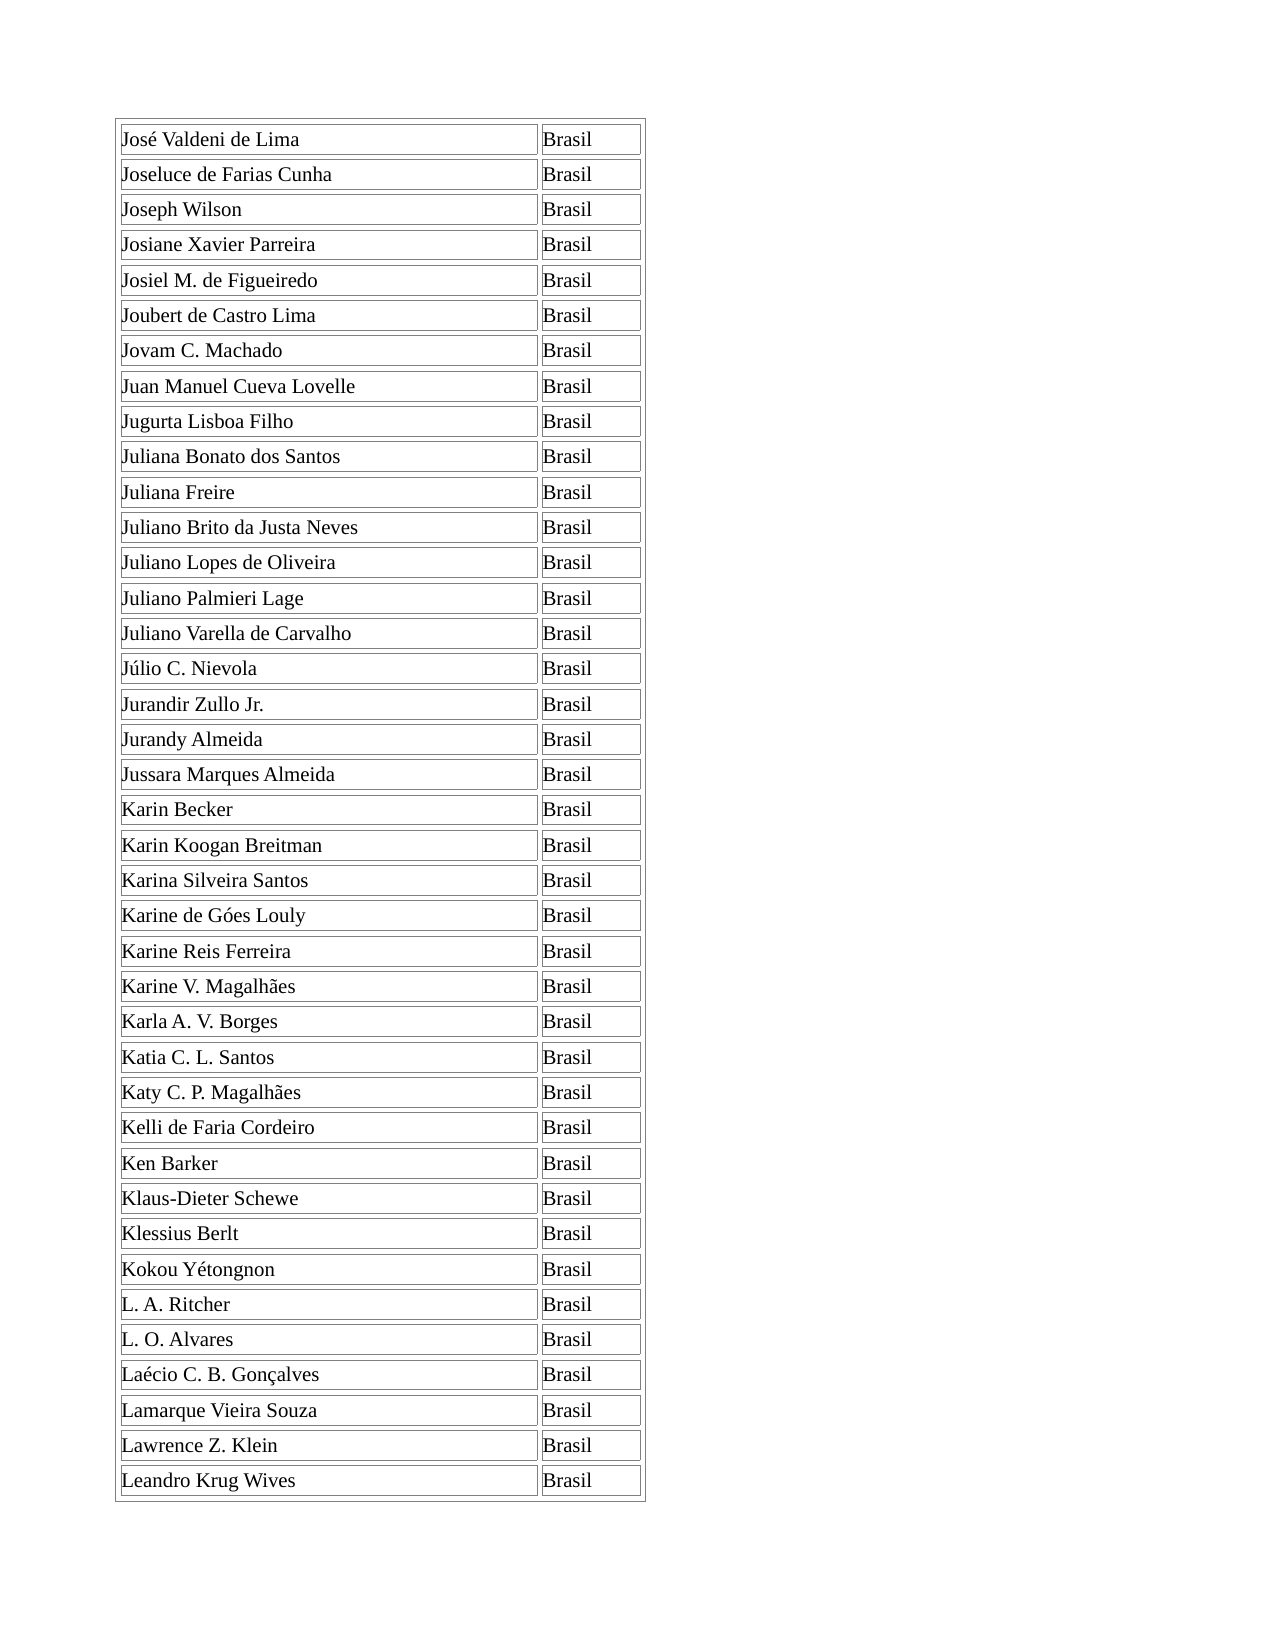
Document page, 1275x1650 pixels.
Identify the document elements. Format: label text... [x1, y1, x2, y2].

table_cell José Valdeni de Lima [118, 119, 539, 153]
table_cell Brasil [539, 860, 643, 895]
table_cell Brasil [539, 1354, 643, 1389]
table_cell Brasil [539, 507, 643, 542]
table_cell Brasil [539, 224, 643, 259]
table_cell Brasil [539, 401, 643, 436]
table_cell Brasil [539, 789, 643, 824]
table_cell Brasil [539, 1248, 643, 1283]
table_cell Brasil [539, 189, 643, 224]
table_cell L. A. Ritcher [118, 1284, 539, 1319]
table_cell Klessius Berlt [118, 1213, 539, 1248]
table_cell Brasil [539, 613, 643, 648]
table_cell Joubert de Castro Lima [118, 295, 539, 330]
table_cell Jurandir Zullo Jr. [118, 683, 539, 718]
table_cell Leandro Krug Wives [118, 1460, 539, 1495]
table_cell Brasil [539, 436, 643, 471]
table_cell Brasil [539, 1036, 643, 1072]
table_cell Juliano Palmieri Lage [118, 577, 539, 612]
table_cell Juliana Bonato dos Santos [118, 436, 539, 471]
table_cell Brasil [539, 471, 643, 507]
table_cell Karin Koogan Breitman [118, 824, 539, 860]
table_cell Brasil [539, 1107, 643, 1142]
table_cell Brasil [539, 1072, 643, 1107]
table_cell Juliano Brito da Justa Neves [118, 507, 539, 542]
table_cell Kelli de Faria Cordeiro [118, 1107, 539, 1142]
table_cell Ken Barker [118, 1142, 539, 1177]
table_cell Juan Manuel Cueva Lovelle [118, 365, 539, 401]
table_cell Brasil [539, 719, 643, 754]
table_cell Brasil [539, 1001, 643, 1036]
table_cell Brasil [539, 1178, 643, 1213]
table_cell Jovam C. Machado [118, 330, 539, 365]
table_cell Karla A. V. Borges [118, 1001, 539, 1036]
table_cell Joseph Wilson [118, 189, 539, 224]
table_cell Brasil [539, 119, 643, 153]
table_cell Júlio C. Nievola [118, 648, 539, 683]
table_cell Karine Reis Ferreira [118, 930, 539, 966]
table_cell Brasil [539, 930, 643, 966]
table_cell L. O. Alvares [118, 1319, 539, 1354]
table_cell Brasil [539, 1319, 643, 1354]
table_cell Brasil [539, 754, 643, 789]
table_cell Brasil [539, 330, 643, 365]
table_cell Brasil [539, 577, 643, 612]
table_cell Jugurta Lisboa Filho [118, 401, 539, 436]
table_cell Laécio C. B. Gonçalves [118, 1354, 539, 1389]
table_cell Juliano Lopes de Oliveira [118, 542, 539, 577]
table_cell Katy C. P. Magalhães [118, 1072, 539, 1107]
table_cell Klaus-Dieter Schewe [118, 1178, 539, 1213]
table_cell Brasil [539, 259, 643, 295]
table_cell Karine V. Magalhães [118, 966, 539, 1001]
table_cell Brasil [539, 824, 643, 860]
table_cell Brasil [539, 1213, 643, 1248]
table_cell Brasil [539, 1142, 643, 1177]
table_cell Brasil [539, 648, 643, 683]
table_cell Brasil [539, 966, 643, 1001]
table_cell Jussara Marques Almeida [118, 754, 539, 789]
table_cell Karin Becker [118, 789, 539, 824]
table_cell Lamarque Vieira Souza [118, 1389, 539, 1425]
table_cell Lawrence Z. Klein [118, 1425, 539, 1460]
table_cell Kokou Yétongnon [118, 1248, 539, 1283]
table_cell Brasil [539, 542, 643, 577]
table_cell Brasil [539, 1284, 643, 1319]
table_cell Joseluce de Farias Cunha [118, 154, 539, 189]
table_cell Josiane Xavier Parreira [118, 224, 539, 259]
table_cell Karine de Góes Louly [118, 895, 539, 930]
table_cell Brasil [539, 365, 643, 401]
table_cell Brasil [539, 295, 643, 330]
table_cell Brasil [539, 154, 643, 189]
table_cell Brasil [539, 1460, 643, 1495]
table_cell Juliana Freire [118, 471, 539, 507]
table_cell Katia C. L. Santos [118, 1036, 539, 1072]
table_cell Karina Silveira Santos [118, 860, 539, 895]
table_cell Juliano Varella de Carvalho [118, 613, 539, 648]
table_cell Josiel M. de Figueiredo [118, 259, 539, 295]
table_cell Jurandy Almeida [118, 719, 539, 754]
table_cell Brasil [539, 895, 643, 930]
table_cell Brasil [539, 1389, 643, 1425]
table_cell Brasil [539, 1425, 643, 1460]
table_cell Brasil [539, 683, 643, 718]
